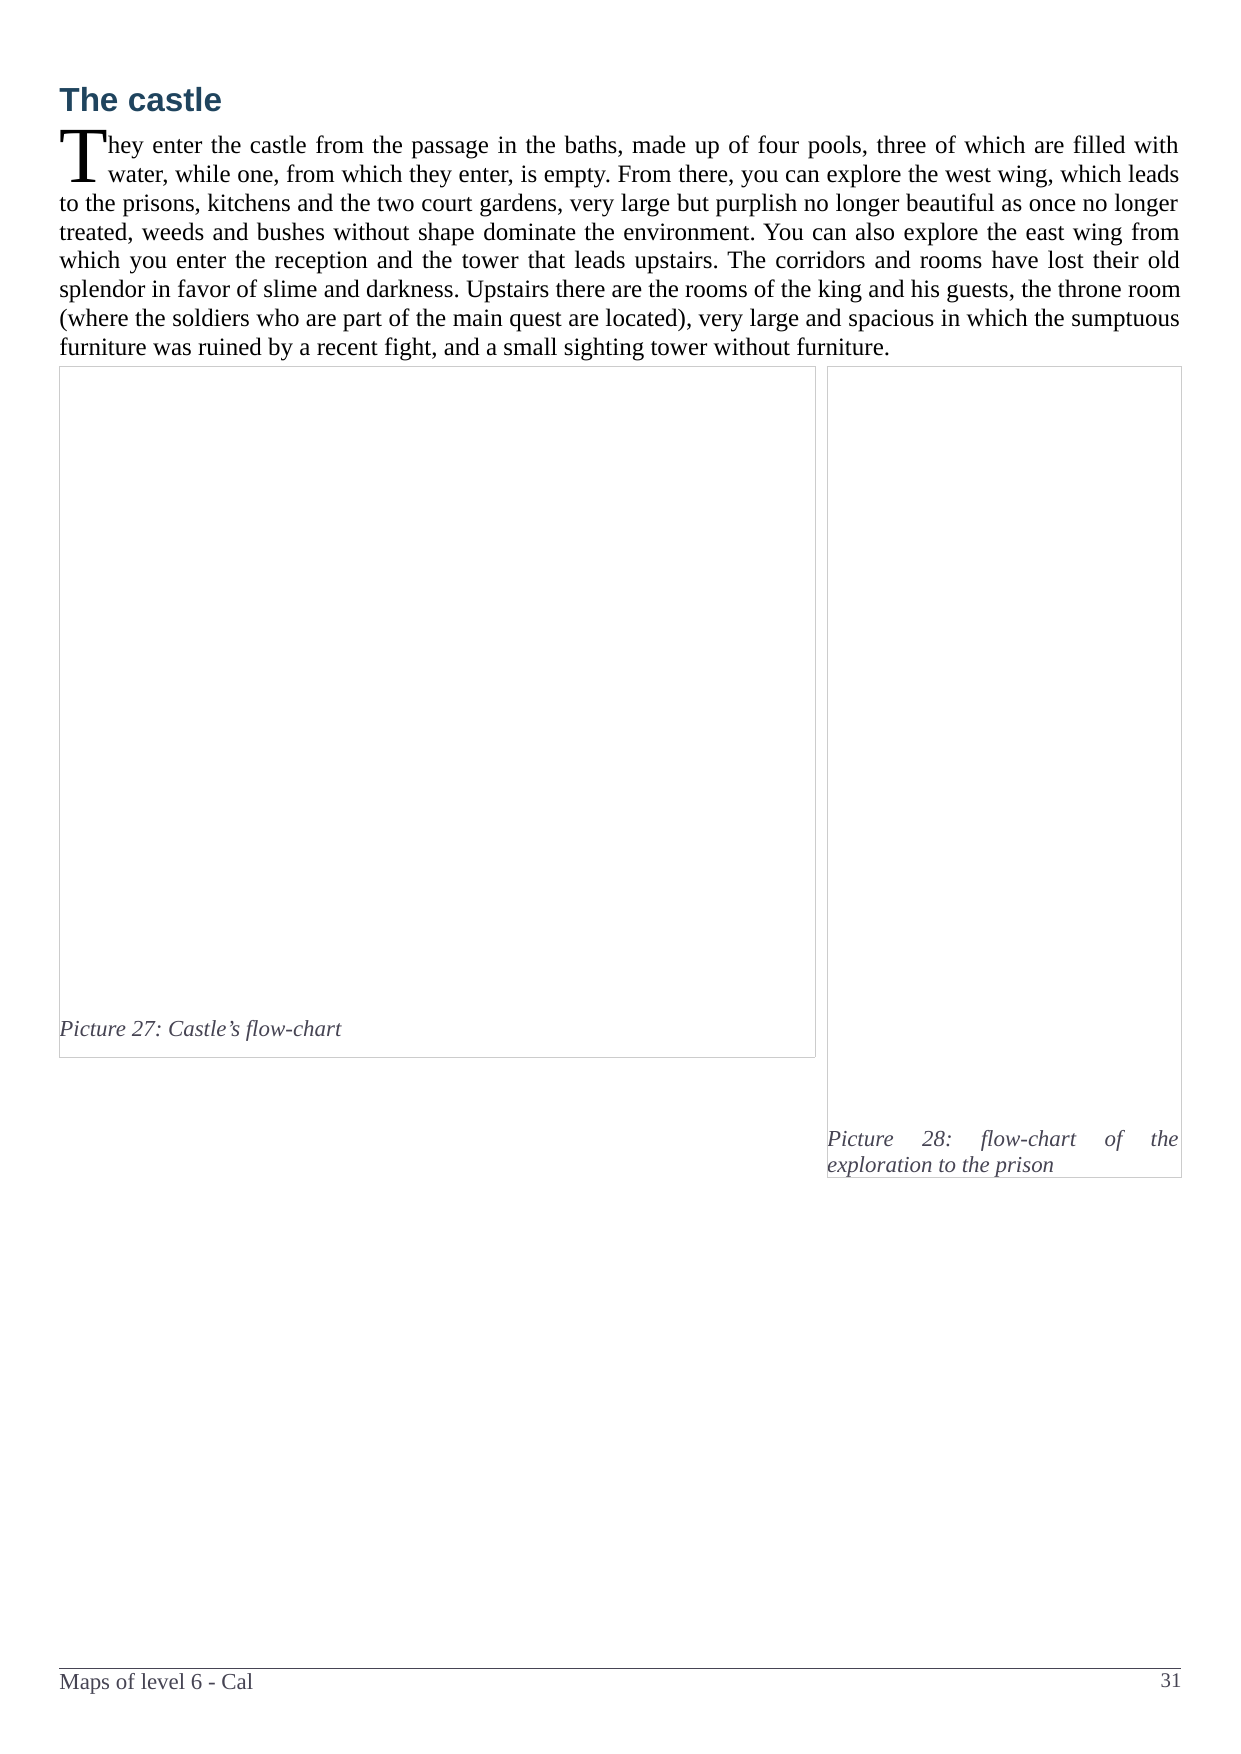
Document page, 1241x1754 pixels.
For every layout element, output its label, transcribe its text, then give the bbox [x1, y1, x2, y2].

table_header [828, 367, 1181, 1177]
table_header [827, 1178, 1181, 1210]
table_header They enter the castle from the passage in the baths, made up of four pools, three of which are filled with water, while one, from which they enter, is empty. From there, you can explore the west wing, which leads to the prisons, kitchens and the two court gardens, very large but purplish no longer beautiful as once no longer treated, weeds and bushes without shape dominate the environment. You can also explore the east wing from which you enter the reception and the tower that leads upstairs. The corridors and rooms have lost their old splendor in favor of slime and darkness. Upstairs there are the rooms of the king and his guests, the throne room (where the soldiers who are part of the main quest are located), very large and spacious in which the sumptuous furniture was ruined by a recent fight, and a small sighting tower without furniture. [59, 131, 1181, 366]
table_header [60, 367, 815, 1057]
table_header [832, 1132, 838, 1139]
table_header [59, 366, 827, 1210]
subtitle The castle [59, 80, 1181, 118]
table_header [64, 1022, 70, 1029]
